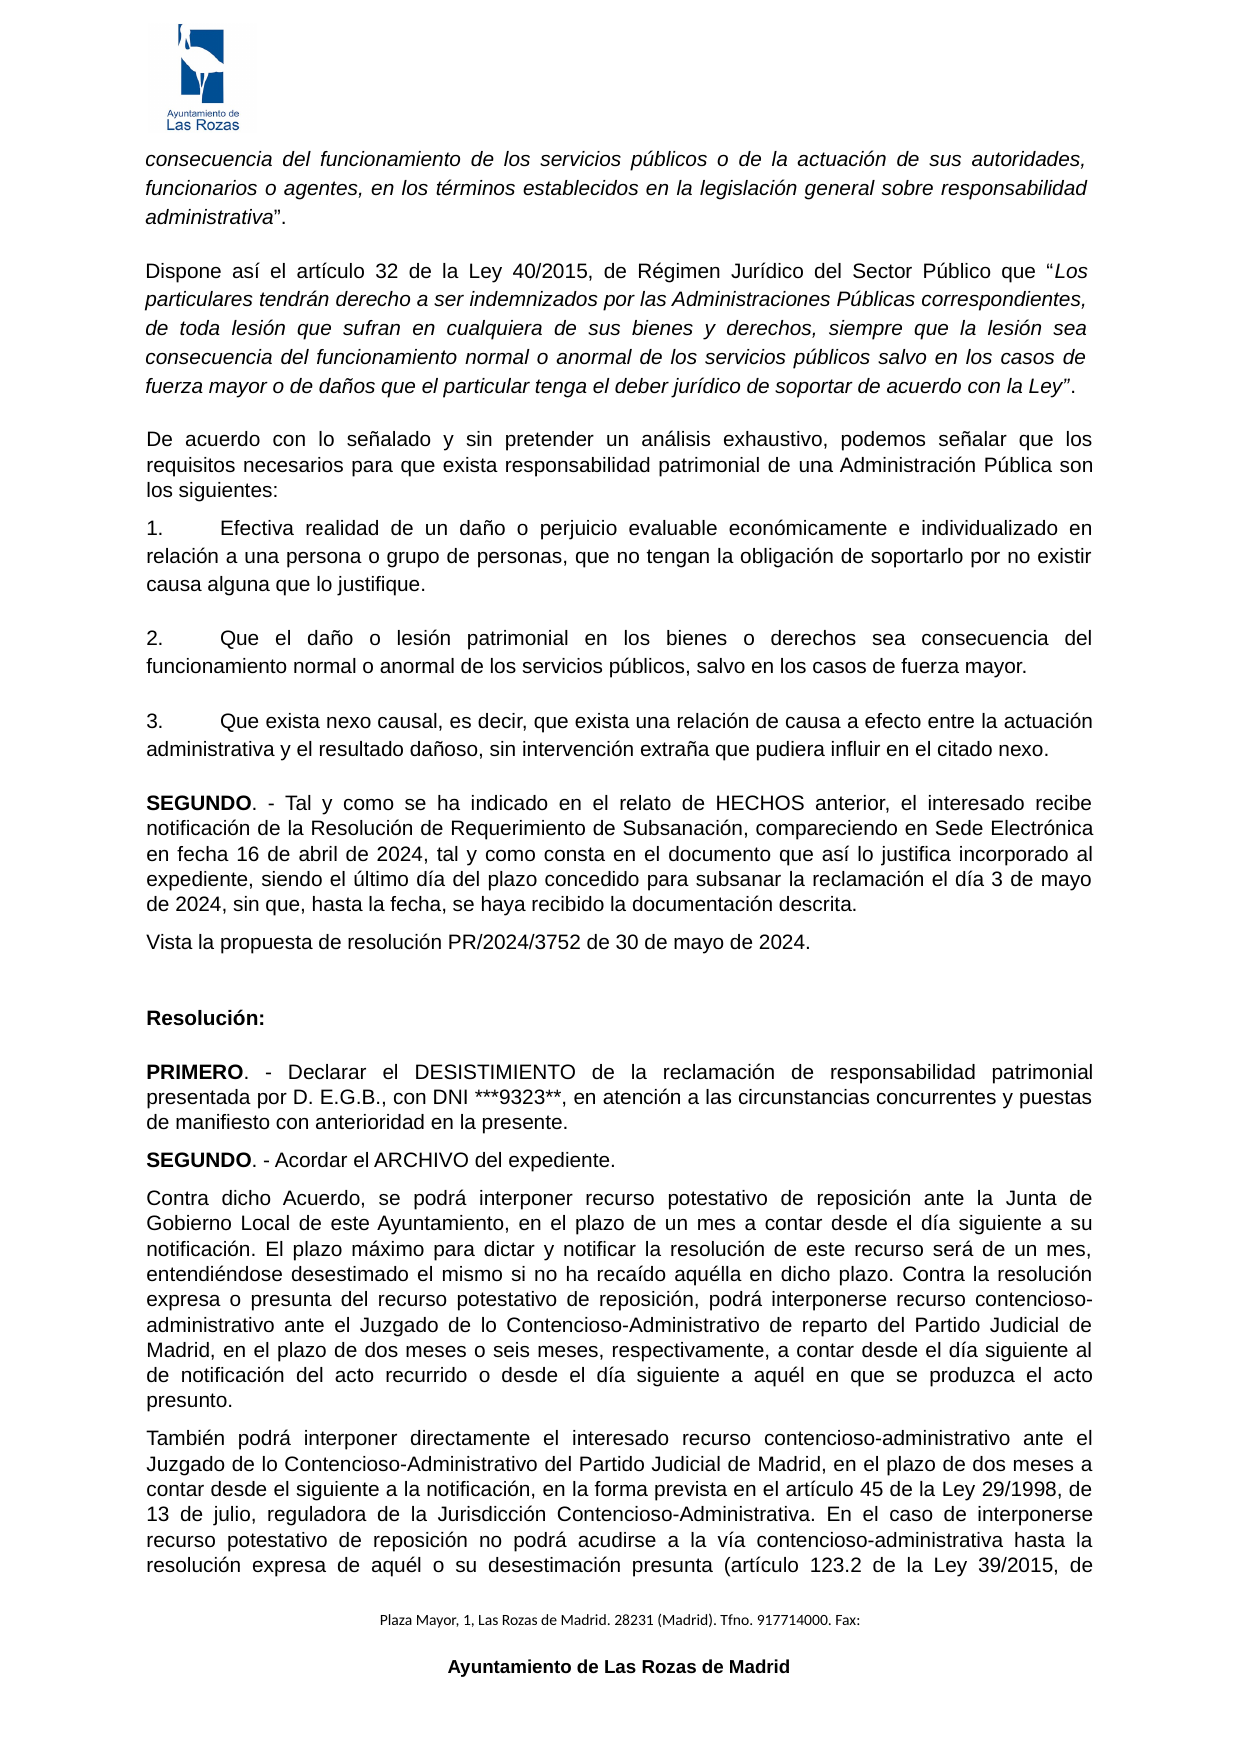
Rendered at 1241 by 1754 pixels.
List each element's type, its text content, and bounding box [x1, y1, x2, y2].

list Que el daño o lesión patrimonial en los bienes o derechos sea consecuencia del funcionamiento normal o anormal de los servicios públicos, salvo en los casos de fuerza mayor. [146, 626, 1094, 678]
text Vista la propuesta de resolución PR/2024/3752 de 30 de mayo de 2024. [146, 930, 1094, 954]
text SEGUNDO. - Acordar el ARCHIVO del expediente. [146, 1148, 1094, 1172]
list Que exista nexo causal, es decir, que exista una relación de causa a efecto entre la actuación administrativa y el resultado dañoso, sin intervención extraña que pudiera influir en el citado nexo. [146, 708, 1094, 761]
text También podrá interponer directamente el interesado recurso contencioso-administrativo ante el Juzgado de lo Contencioso-Administrativo del Partido Judicial de Madrid, en el plazo de dos meses a contar desde el siguiente a la notificación, en la forma prevista en el artículo 45 de la Ley 29/1998, de 13 de julio, reguladora de la Jurisdicción Contencioso-Administrativa. En el caso de interponerse recurso potestativo de reposición no podrá acudirse a la vía contencioso-administrativa hasta la resolución expresa de aquél o su desestimación presunta (artículo 123.2 de la Ley 39/2015, de [146, 1426, 1094, 1577]
text SEGUNDO. - Tal y como se ha indicado en el relato de HECHOS anterior, el interesado recibe notificación de la Resolución de Requerimiento de Subsanación, compareciendo en Sede Electrónica en fecha 16 de abril de 2024, tal y como consta en el documento que así lo justifica incorporado al expediente, siendo el último día del plazo concedido para subsanar la reclamación el día 3 de mayo de 2024, sin que, hasta la fecha, se haya recibido la documentación descrita. [146, 791, 1094, 916]
text consecuencia del funcionamiento de los servicios públicos o de la actuación de sus autoridades, funcionarios o agentes, en los términos establecidos en la legislación general sobre responsabilidad administrativa”. [145, 147, 1090, 229]
text PRIMERO. - Declarar el DESISTIMIENTO de la reclamación de responsabilidad patrimonial presentada por D. E.G.B., con DNI ***9323**, en atención a las circunstancias concurrentes y puestas de manifiesto con anterioridad en la presente. [146, 1059, 1094, 1134]
text Resolución: [146, 1005, 1087, 1029]
text De acuerdo con lo señalado y sin pretender un análisis exhaustivo, podemos señalar que los requisitos necesarios para que exista responsabilidad patrimonial de una Administración Pública son los siguientes: [146, 427, 1094, 502]
list Efectiva realidad de un daño o perjuicio evaluable económicamente e individualizado en relación a una persona o grupo de personas, que no tengan la obligación de soportarlo por no existir causa alguna que lo justifique. [146, 516, 1094, 596]
text Dispone así el artículo 32 de la Ley 40/2015, de Régimen Jurídico del Sector Público que “Los particulares tendrán derecho a ser indemnizados por las Administraciones Públicas correspondientes, de toda lesión que sufran en cualquiera de sus bienes y derechos, siempre que la lesión sea consecuencia del funcionamiento normal o anormal de los servicios públicos salvo en los casos de fuerza mayor o de daños que el particular tenga el deber jurídico de soportar de acuerdo con la Ley”. [145, 258, 1090, 397]
text Contra dicho Acuerdo, se podrá interponer recurso potestativo de reposición ante la Junta de Gobierno Local de este Ayuntamiento, en el plazo de un mes a contar desde el día siguiente a su notificación. El plazo máximo para dictar y notificar la resolución de este recurso será de un mes, entendiéndose desestimado el mismo si no ha recaído aquélla en dicho plazo. Contra la resolución expresa o presunta del recurso potestativo de reposición, podrá interponerse recurso contencioso-administrativo ante el Juzgado de lo Contencioso-Administrativo de reparto del Partido Judicial de Madrid, en el plazo de dos meses o seis meses, respectivamente, a contar desde el día siguiente al de notificación del acto recurrido o desde el día siguiente a aquél en que se produzca el acto presunto. [146, 1186, 1094, 1412]
